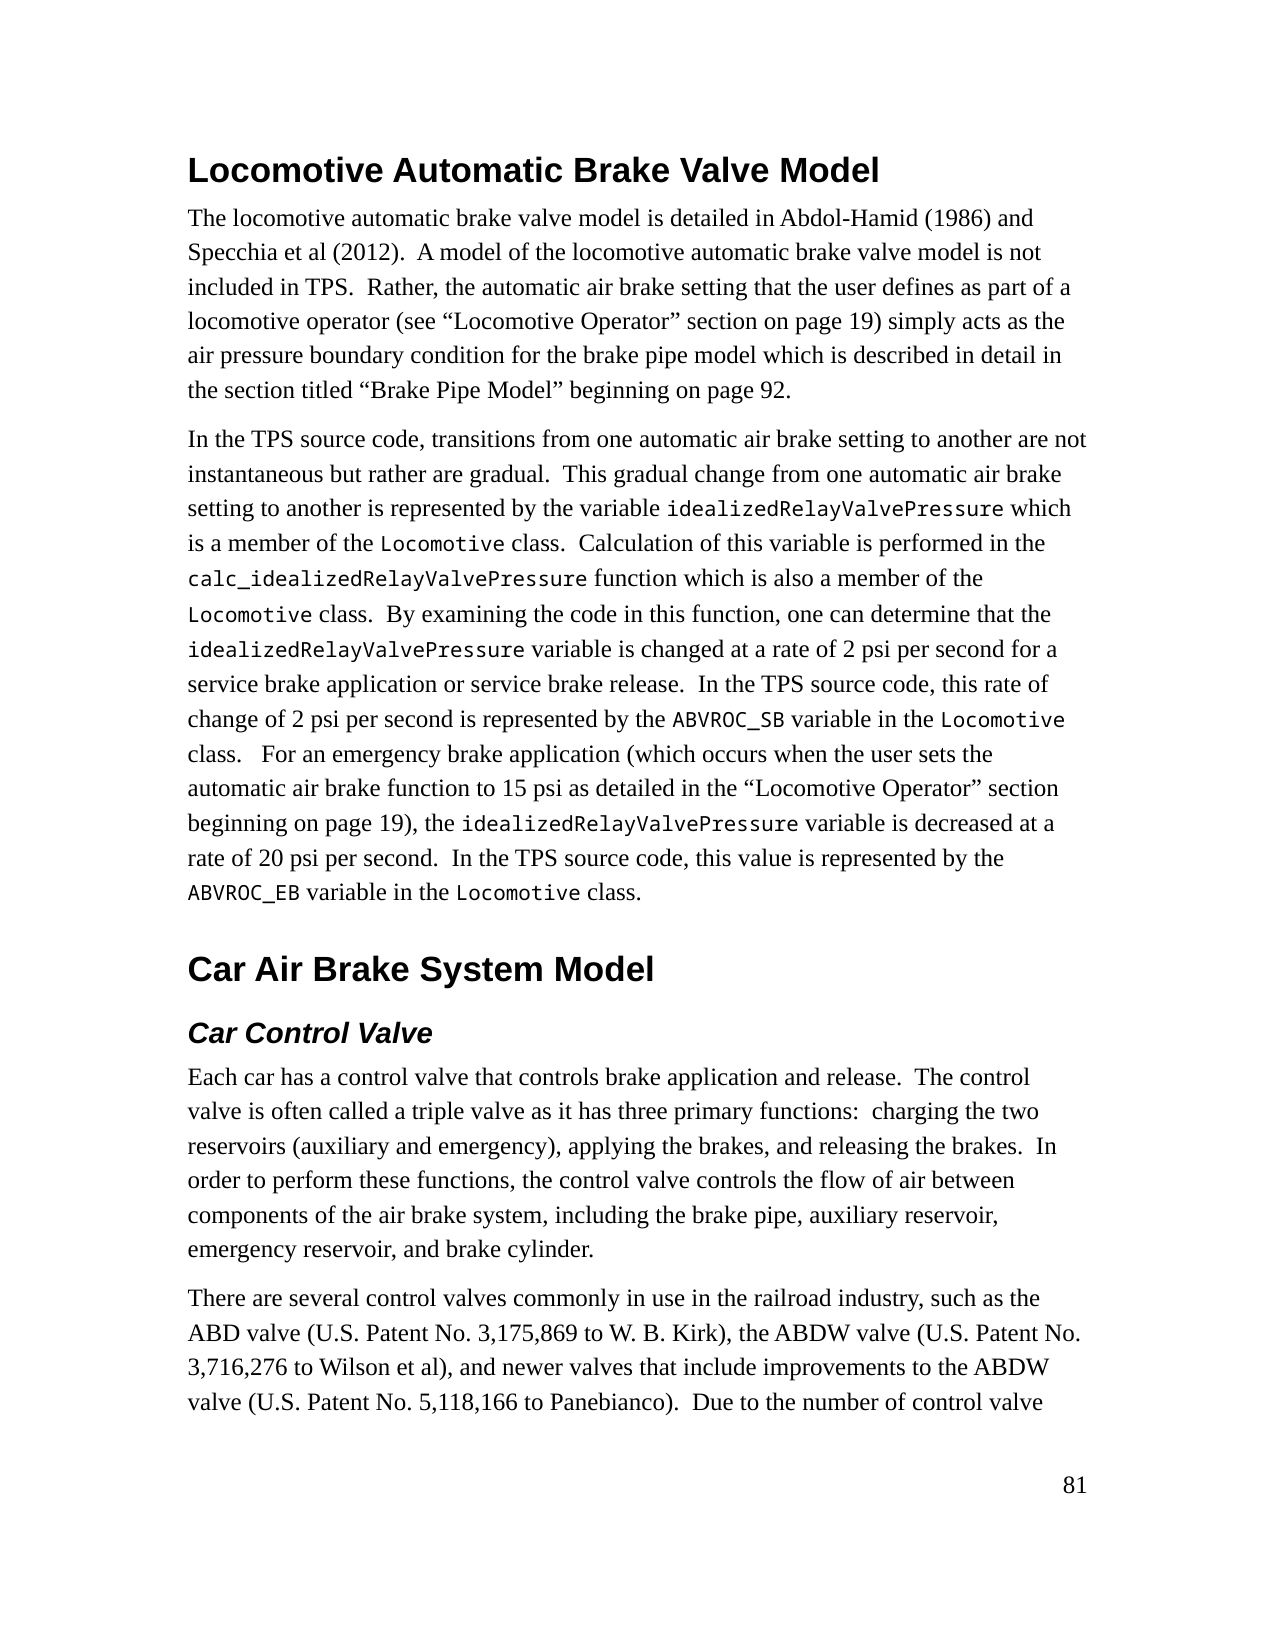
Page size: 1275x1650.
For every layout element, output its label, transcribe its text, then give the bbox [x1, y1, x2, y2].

text There are several control valves commonly in use in the railroad industry, such as the ABD valve (U.S. Patent No. 3,175,869 to W. B. Kirk), the ABDW valve (U.S. Patent No. 3,716,276 to Wilson et al), and newer valves that include improvements to the ABDW valve (U.S. Patent No. 5,118,166 to Panebianco). Due to the number of control valve [187, 1283, 1087, 1415]
text Each car has a control valve that controls brake application and release. The control valve is often called a triple valve as it has three primary functions: charging the two reservoirs (auxiliary and emergency), applying the brakes, and releasing the brakes. In order to perform these functions, the control valve controls the flow of air between components of the air brake system, including the brake pipe, auxiliary reservoir, emergency reservoir, and brake cylinder. [187, 1062, 1087, 1263]
subtitle Car Control Valve [187, 1016, 1087, 1049]
subtitle Locomotive Automatic Brake Valve Model [187, 150, 1087, 190]
subtitle Car Air Brake System Model [187, 948, 1087, 988]
text In the TPS source code, transitions from one automatic air brake setting to another are not instantaneous but rather are gradual. This gradual change from one automatic air brake setting to another is represented by the variable idealizedRelayValvePressure which is a member of the Locomotive class. Calculation of this variable is performed in the calc_idealizedRelayValvePressure function which is also a member of the Locomotive class. By examining the code in this function, one can determine that the idealizedRelayValvePressure variable is changed at a rate of 2 psi per second for a service brake application or service brake release. In the TPS source code, this rate of change of 2 psi per second is represented by the ABVROC_SB variable in the Locomotive class. For an emergency brake application (which occurs when the user sets the automatic air brake function to 15 psi as detailed in the “Locomotive Operator” section beginning on page 19), the idealizedRelayValvePressure variable is decreased at a rate of 20 psi per second. In the TPS source code, this value is represented by the ABVROC_EB variable in the Locomotive class. [187, 424, 1087, 907]
text The locomotive automatic brake valve model is detailed in Abdol-Hamid (1986) and Specchia et al (2012). A model of the locomotive automatic brake valve model is not included in TPS. Rather, the automatic air brake setting that the user defines as part of a locomotive operator (see “Locomotive Operator” section on page 19) simply acts as the air pressure boundary condition for the brake pipe model which is described in detail in the section titled “Brake Pipe Model” beginning on page 91. [187, 203, 1087, 404]
